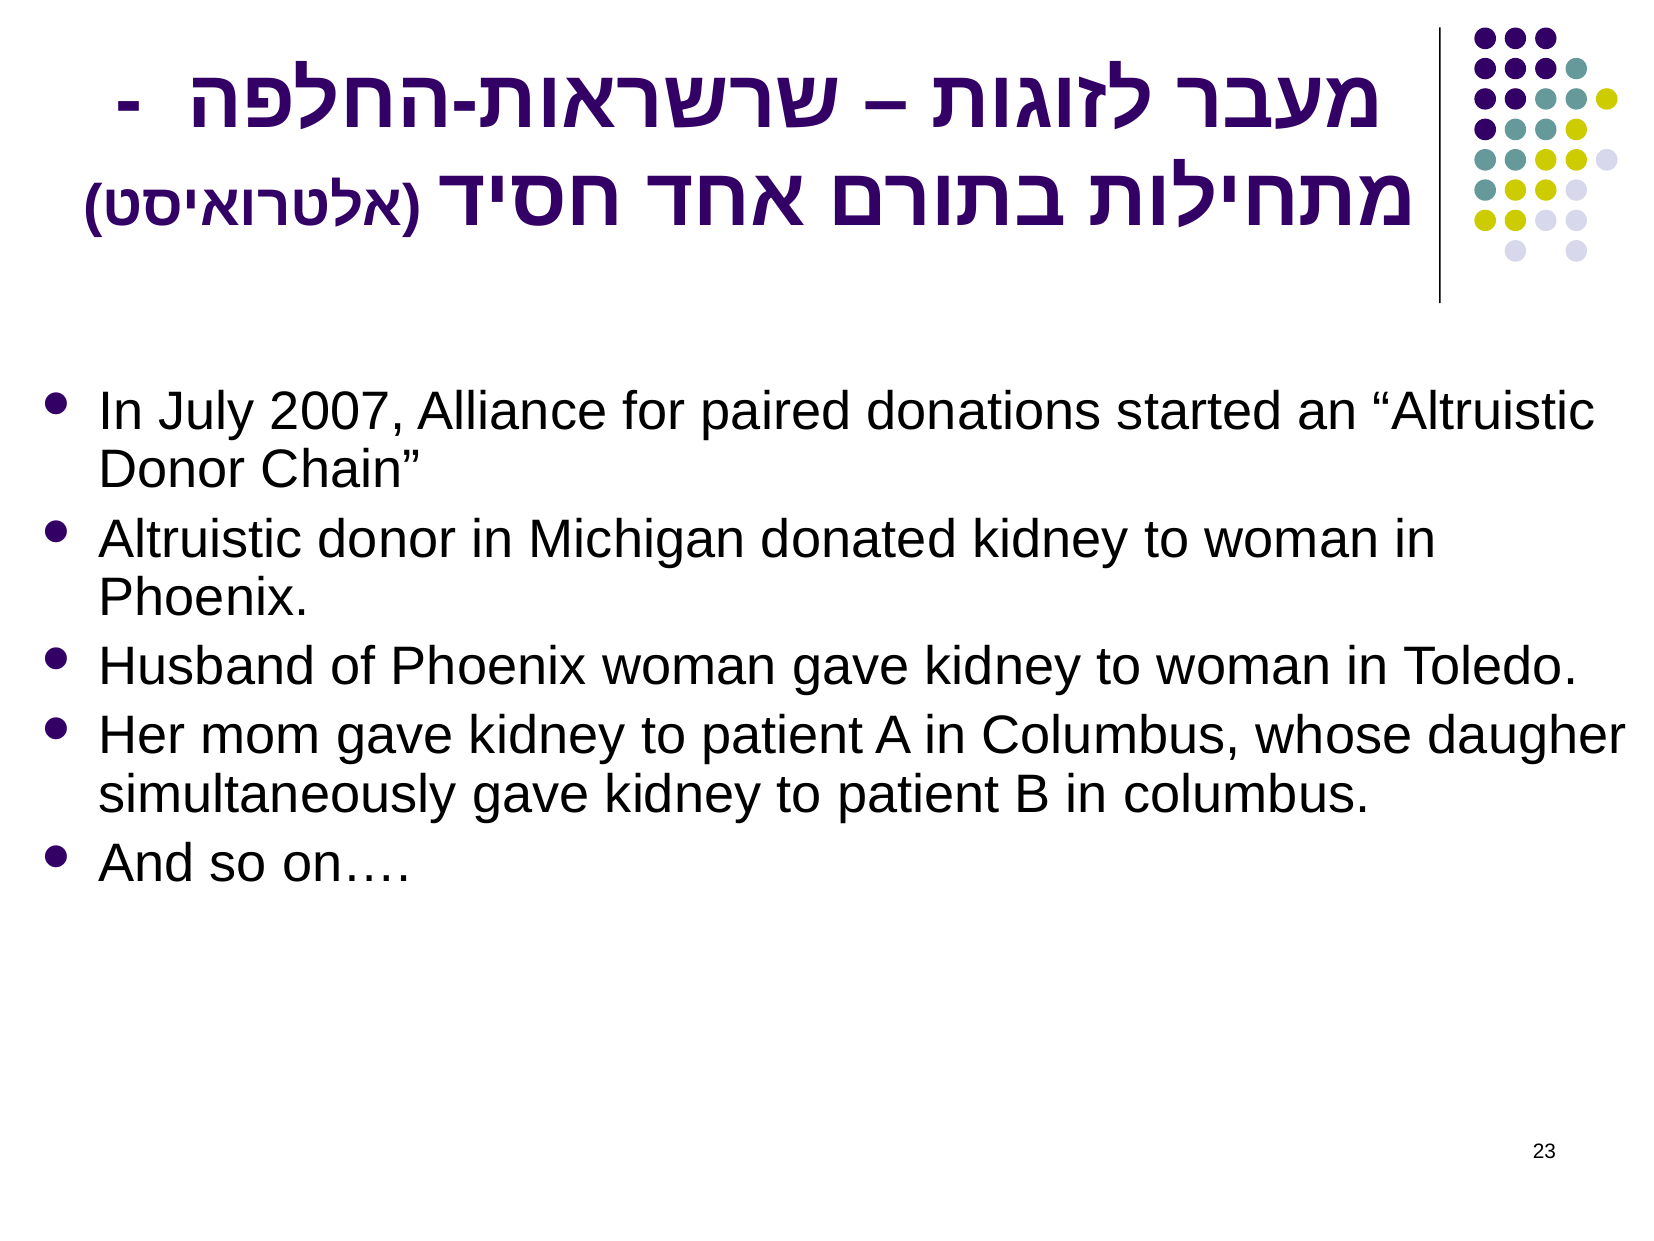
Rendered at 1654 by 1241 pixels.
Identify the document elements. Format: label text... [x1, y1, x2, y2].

title מעבר לזוגות – שרשראות-החלפה - מתחילות בתורם אחד חסיד (אלטרואיסט) [0, 15, 1531, 250]
list In July 2007, Alliance for paired donations started an “Altruistic Donor Chain” Altruistic donor in Michigan donated kidney to woman in Phoenix. Husband of Phoenix woman gave kidney to woman in Toledo. Her mom gave kidney to patient A in Columbus, whose daugher simultaneously gave kidney to patient B in columbus. And so on…. [26, 375, 1654, 1173]
slide_number [1185, 1129, 1571, 1213]
